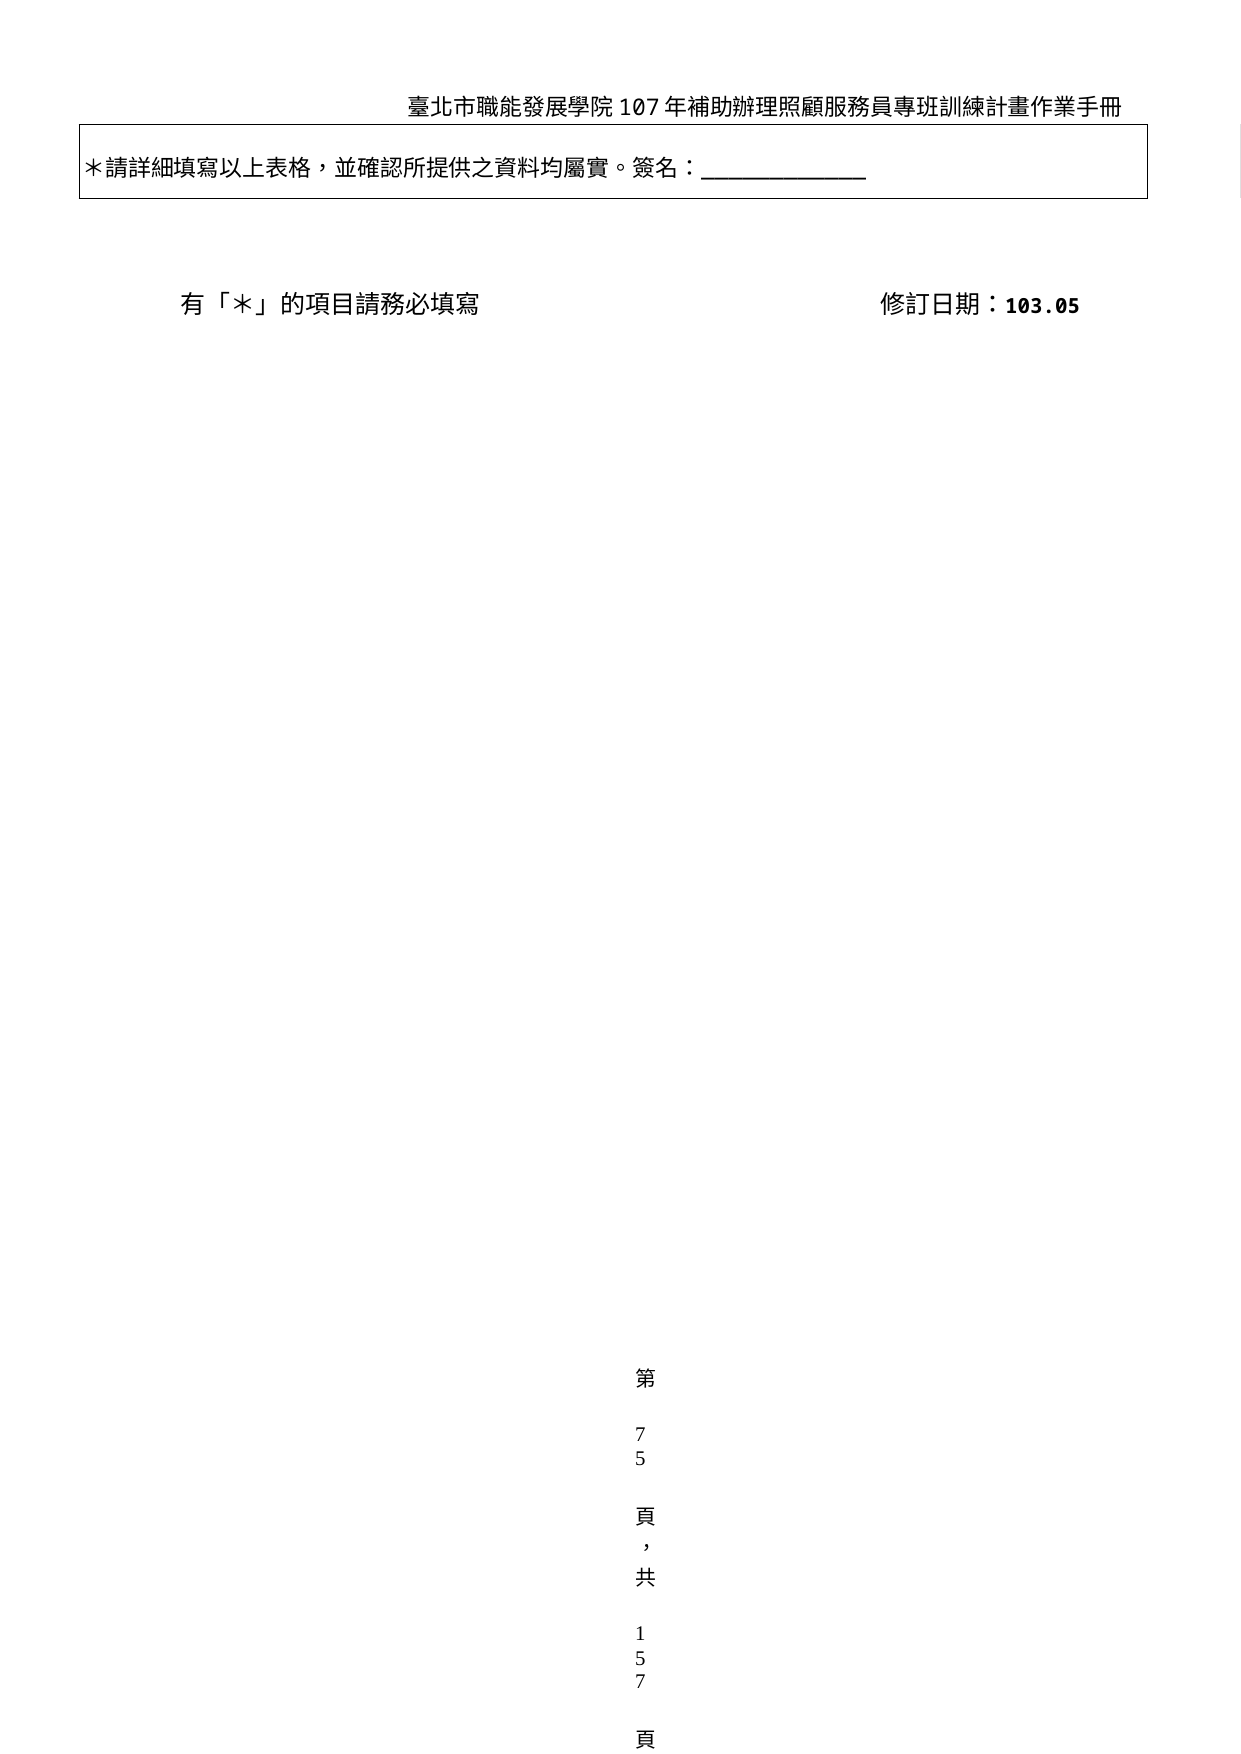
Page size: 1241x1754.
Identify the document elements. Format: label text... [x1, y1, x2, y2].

text 有「＊」的項目請務必填寫 修訂日期：103.05 [150, 261, 1122, 324]
table_cell [1148, 124, 1240, 198]
table_cell ＊請詳細填寫以上表格，並確認所提供之資料均屬實。簽名：____________ [80, 125, 1147, 198]
